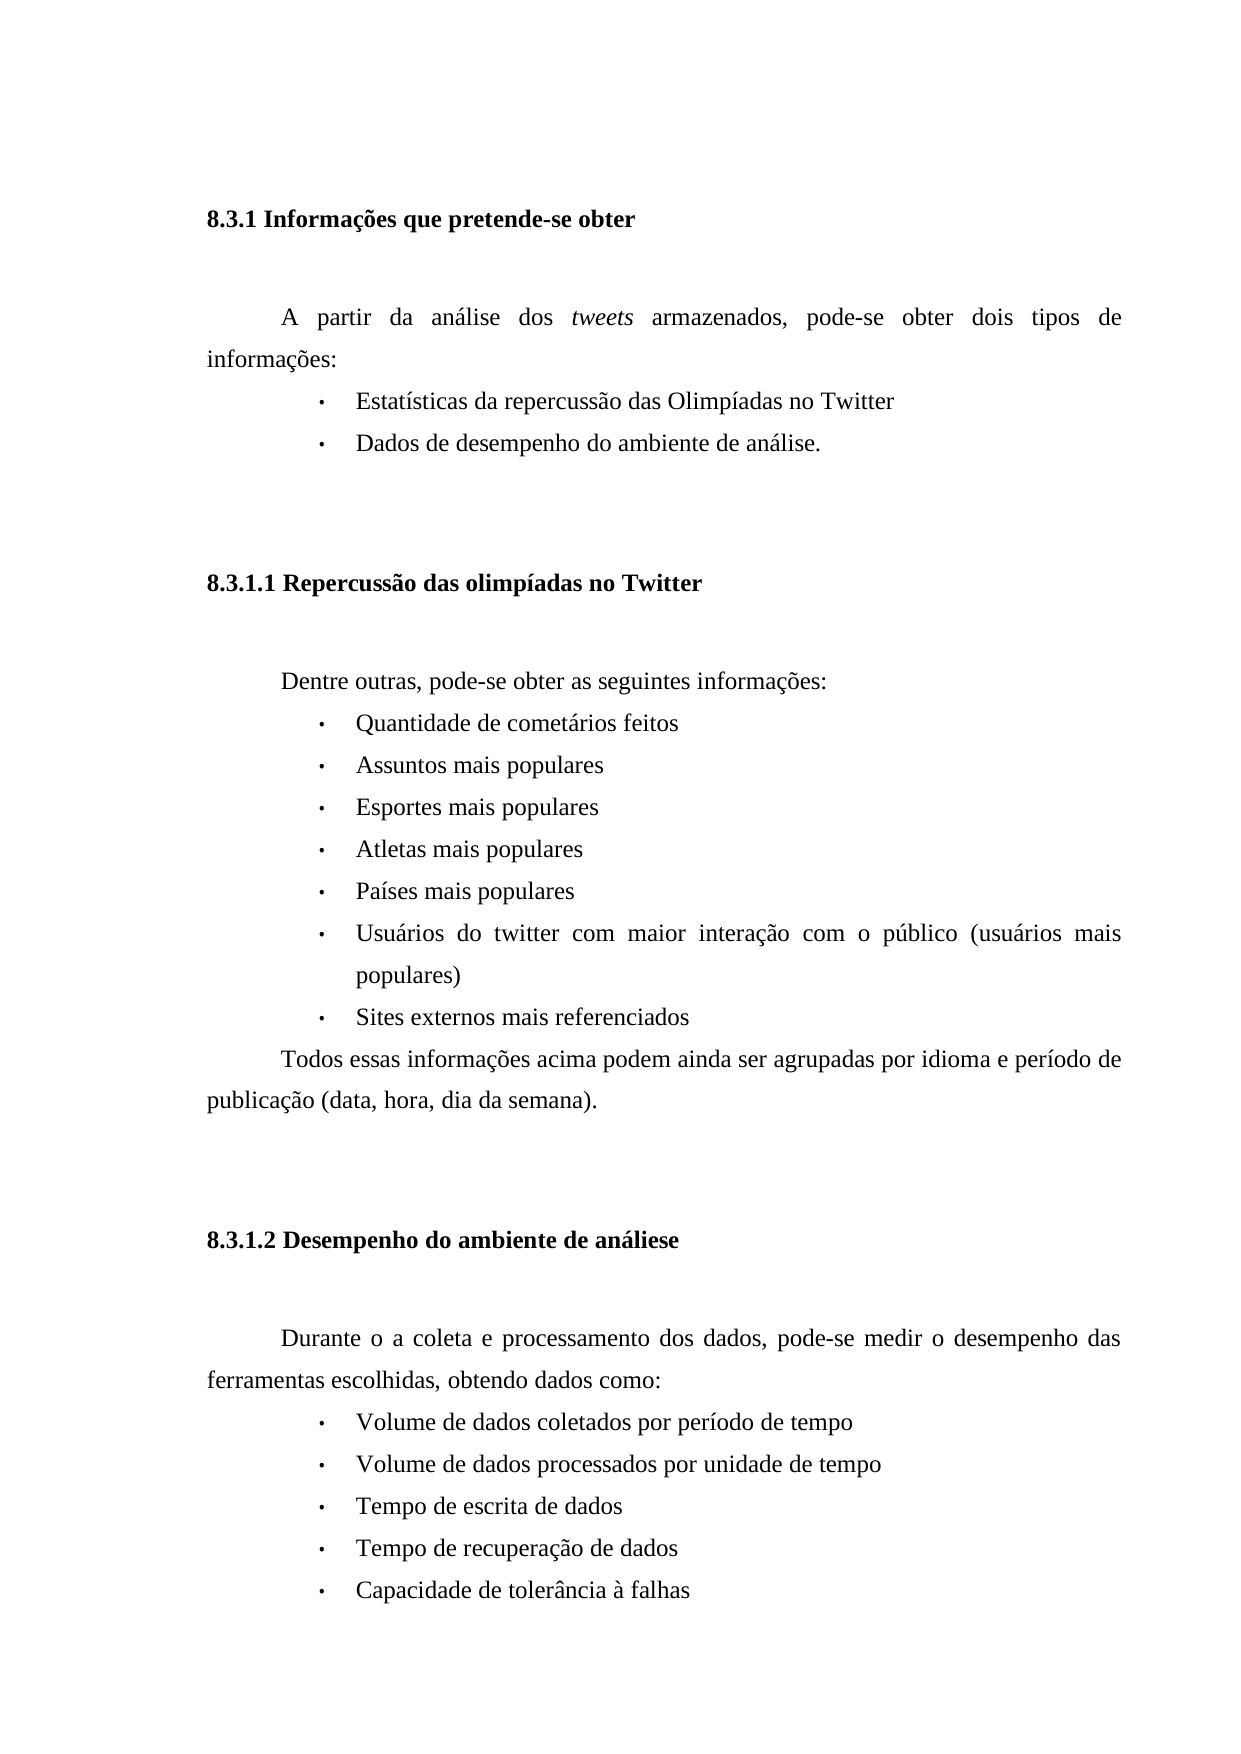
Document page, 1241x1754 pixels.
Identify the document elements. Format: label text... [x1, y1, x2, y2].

list Tempo de recuperação de dados [318, 1534, 1122, 1562]
list Países mais populares [318, 877, 1122, 904]
list Quantidade de cometários feitos [318, 709, 1122, 737]
list Tempo de escrita de dados [318, 1492, 1122, 1520]
list Capacidade de tolerância à falhas [318, 1576, 1122, 1604]
list Assuntos mais populares [318, 751, 1122, 779]
list Esportes mais populares [318, 793, 1122, 821]
list Sites externos mais referenciados [318, 1002, 1122, 1031]
text Durante o a coleta e processamento dos dados, pode-se medir o desempenho das ferramentas escolhidas, obtendo dados como: [207, 1324, 1122, 1394]
list Volume de dados coletados por período de tempo [318, 1408, 1122, 1436]
list Dados de desempenho do ambiente de análise. [318, 429, 1122, 457]
list Atletas mais populares [318, 834, 1122, 863]
subtitle 8.3.1.1 Repercussão das olimpíadas no Twitter [207, 568, 1122, 597]
subtitle 8.3.1.2 Desempenho do ambiente de análiese [207, 1226, 1122, 1254]
text Todos essas informações acima podem ainda ser agrupadas por idioma e período de publicação (data, hora, dia da semana). [207, 1044, 1122, 1114]
list Usuários do twitter com maior interação com o público (usuários mais populares) [318, 918, 1122, 988]
list Volume de dados processados por unidade de tempo [318, 1450, 1122, 1478]
subtitle 8.3.1 Informações que pretende-se obter [207, 205, 1122, 233]
list Estatísticas da repercussão das Olimpíadas no Twitter [318, 387, 1122, 415]
text Dentre outras, pode-se obter as seguintes informações: [207, 667, 1122, 695]
text A partir da análise dos tweets armazenados, pode-se obter dois tipos de informações: [207, 303, 1122, 373]
